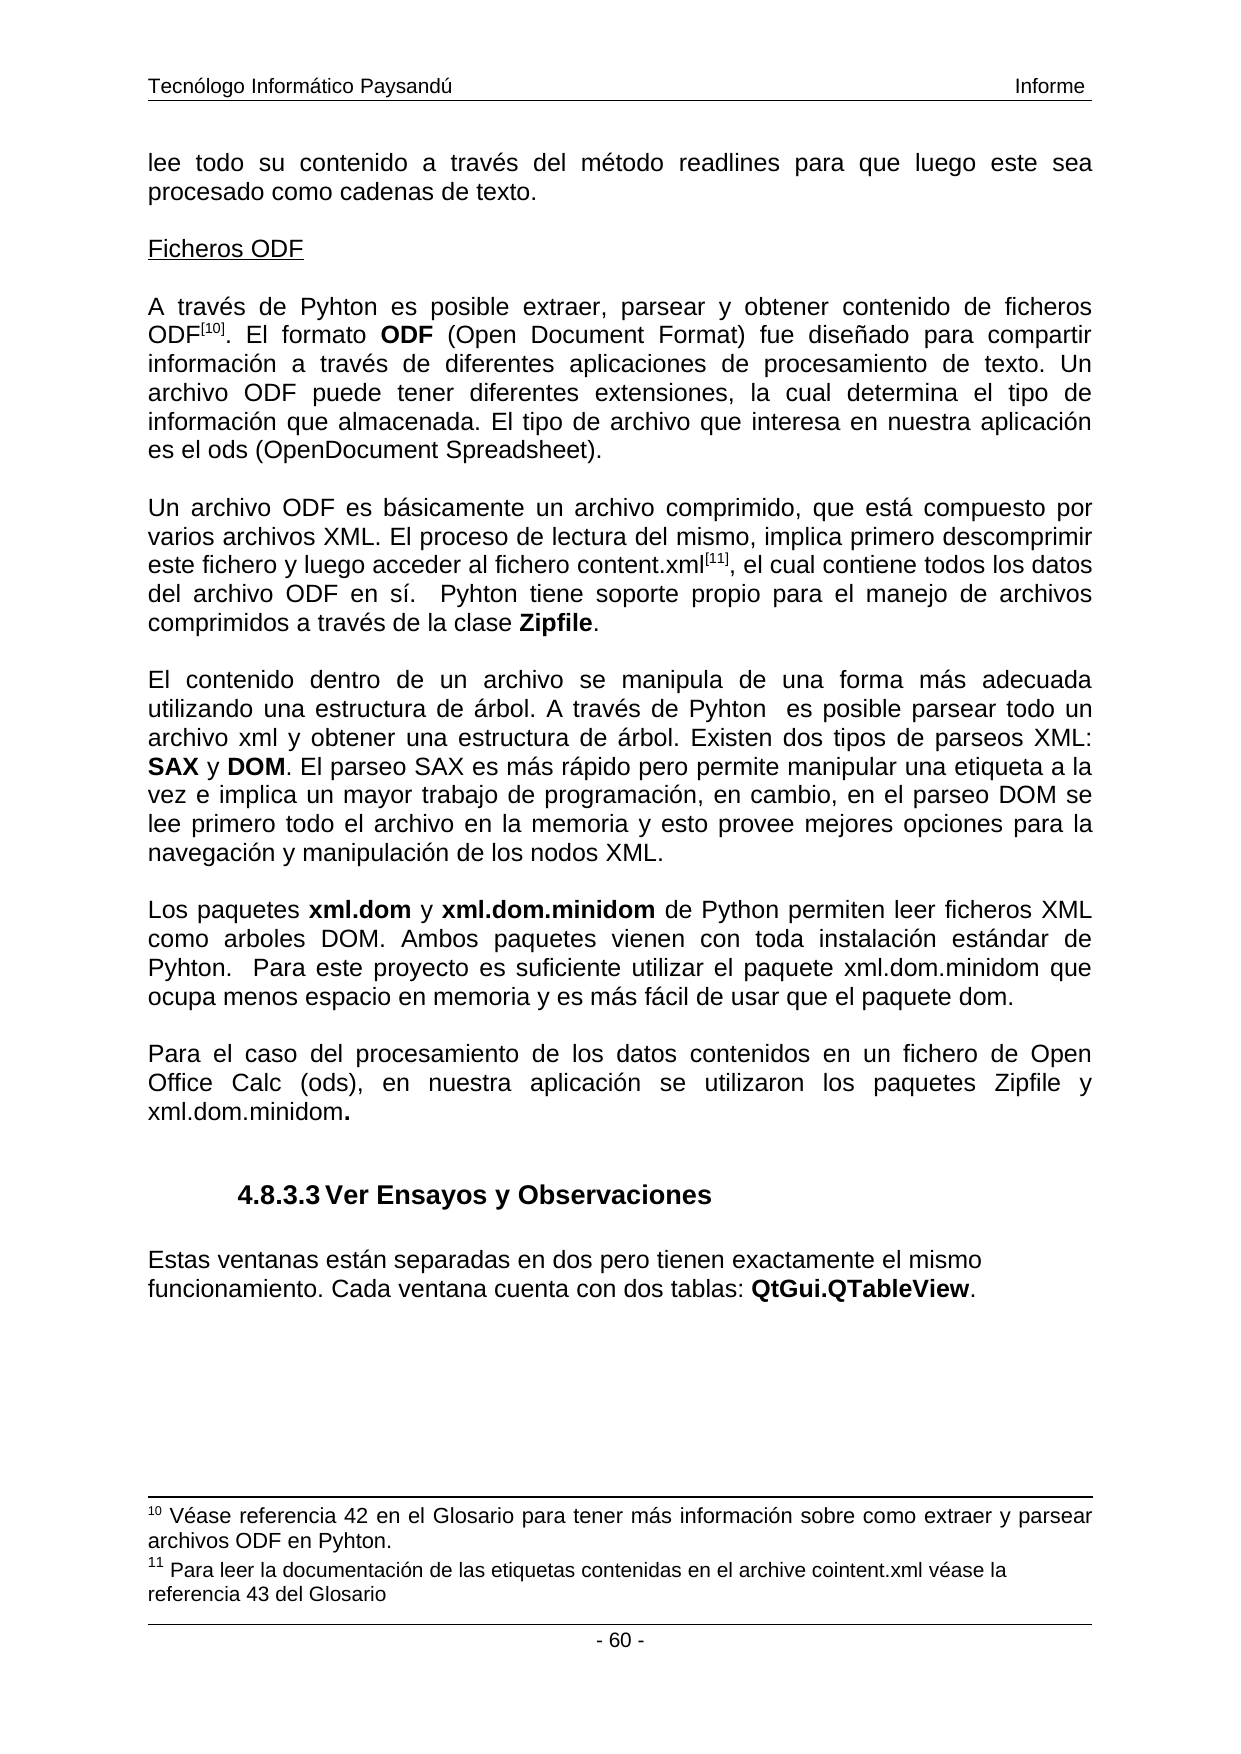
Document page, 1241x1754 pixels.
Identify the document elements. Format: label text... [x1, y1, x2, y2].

text Los paquetes xml.dom y xml.dom.minidom de Python permiten leer ficheros XML como arboles DOM. Ambos paquetes vienen con toda instalación estándar de Pyhton. Para este proyecto es suficiente utilizar el paquete xml.dom.minidom que ocupa menos espacio en memoria y es más fácil de usar que el paquete dom. [148, 895, 1092, 1010]
text Ficheros ODF [148, 234, 1092, 263]
subtitle Ver Ensayos y Observaciones [237, 1179, 1092, 1210]
text Para leer la documentación de las etiquetas contenidas en el archive cointent.xml véase la referencia 43 del Glosario [148, 1553, 1092, 1606]
text Véase referencia 42 en el Glosario para tener más información sobre como extraer y parsear archivos ODF en Pyhton. [148, 1503, 1092, 1553]
text Un archivo ODF es básicamente un archivo comprimido, que está compuesto por varios archivos XML. El proceso de lectura del mismo, implica primero descomprimir este fichero y luego acceder al fichero content.xml[], el cual contiene todos los datos del archivo ODF en sí. Pyhton tiene soporte propio para el manejo de archivos comprimidos a través de la clase Zipfile. [148, 493, 1092, 636]
text lee todo su contenido a través del método readlines para que luego este sea procesado como cadenas de texto. [148, 148, 1092, 205]
text A través de Pyhton es posible extraer, parsear y obtener contenido de ficheros ODF[]. El formato ODF (Open Document Format) fue diseñado para compartir información a través de diferentes aplicaciones de procesamiento de texto. Un archivo ODF puede tener diferentes extensiones, la cual determina el tipo de información que almacenada. El tipo de archivo que interesa en nuestra aplicación es el ods (OpenDocument Spreadsheet). [148, 291, 1092, 464]
text Estas ventanas están separadas en dos pero tienen exactamente el mismo funcionamiento. Cada ventana cuenta con dos tablas: QtGui.QTableView. [148, 1245, 1092, 1303]
text El contenido dentro de un archivo se manipula de una forma más adecuada utilizando una estructura de árbol. A través de Pyhton es posible parsear todo un archivo xml y obtener una estructura de árbol. Existen dos tipos de parseos XML: SAX y DOM. El parseo SAX es más rápido pero permite manipular una etiqueta a la vez e implica un mayor trabajo de programación, en cambio, en el parseo DOM se lee primero todo el archivo en la memoria y esto provee mejores opciones para la navegación y manipulación de los nodos XML. [148, 665, 1092, 866]
text Para el caso del procesamiento de los datos contenidos en un fichero de Open Office Calc (ods), en nuestra aplicación se utilizaron los paquetes Zipfile y xml.dom.minidom. [148, 1039, 1092, 1125]
